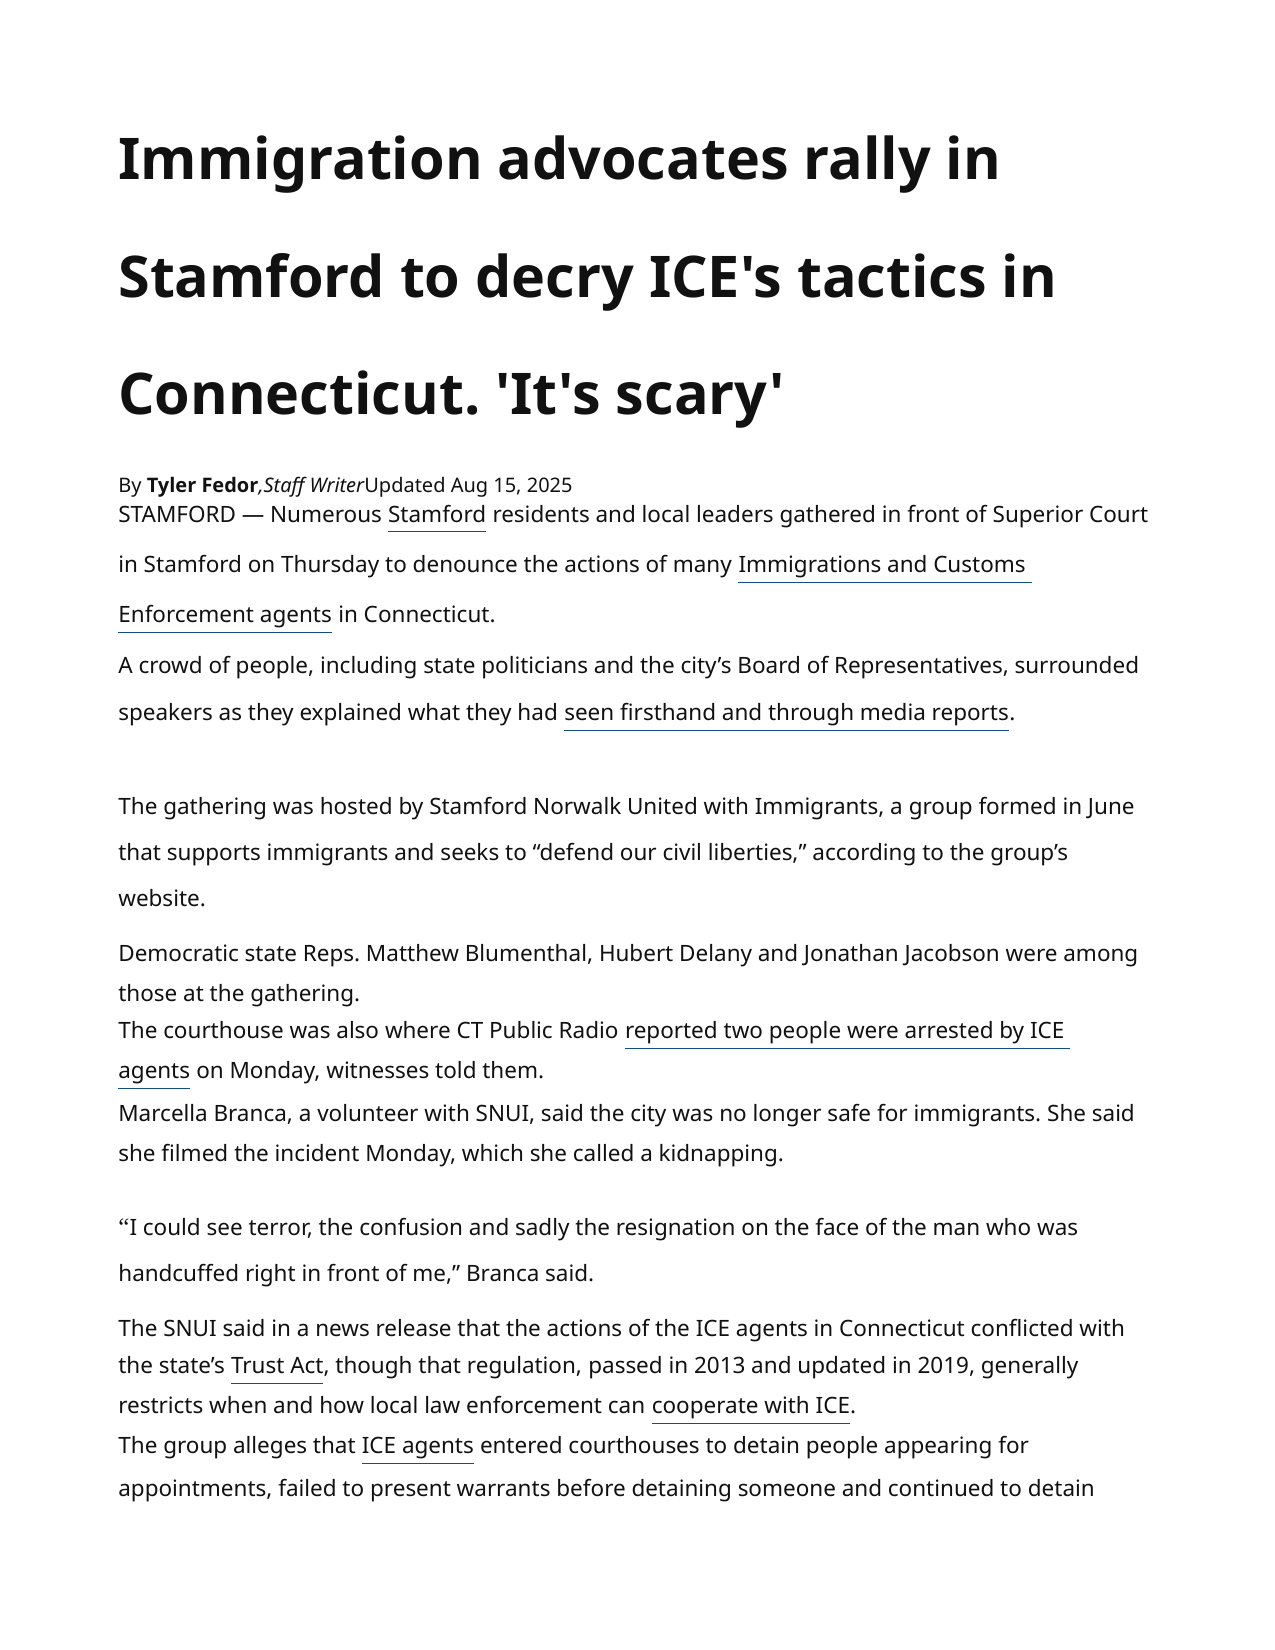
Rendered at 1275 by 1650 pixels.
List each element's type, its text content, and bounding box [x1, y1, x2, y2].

text The gathering was hosted by Stamford Norwalk United with Immigrants, a group formed in June that supports immigrants and seeks to “defend our civil liberties,” according to the group’s website. [118, 790, 1157, 913]
text By Tyler Fedor,Staff WriterUpdated Aug 15, 2025 [118, 471, 1157, 498]
text STAMFORD — Numerous Stamford residents and local leaders gathered in front of Superior Court in Stamford on Thursday to denounce the actions of many Immigrations and Customs Enforcement agents in Connecticut. [118, 498, 1157, 632]
text The courthouse was also where CT Public Radio reported two people were arrested by ICE agents on Monday, witnesses told them. [118, 1008, 1157, 1088]
text A crowd of people, including state politicians and the city’s Board of Representatives, surrounded speakers as they explained what they had seen firsthand and through media reports. [118, 649, 1157, 730]
subtitle Immigration advocates rally in Stamford to decry ICE's tactics in Connecticut. 'It's scary' [118, 118, 1157, 431]
text Democratic state Reps. Matthew Blumenthal, Hubert Delany and Jonathan Jacobson were among those at the gathering. [118, 928, 1157, 1008]
text “I could see terror, the confusion and sadly the resignation on the face of the man who was handcuffed right in front of me,” Branca said. [118, 1211, 1157, 1288]
text The group alleges that ICE agents entered courthouses to detain people appearing for appointments, failed to present warrants before detaining someone and continued to detain [118, 1423, 1157, 1503]
text Marcella Branca, a volunteer with SNUI, said the city was no longer safe for immigrants. She said she filmed the incident Monday, which she called a kidnapping. [118, 1088, 1157, 1168]
text The SNUI said in a news release that the actions of the ICE agents in Connecticut conflicted with the state’s Trust Act, though that regulation, passed in 2013 and updated in 2019, generally restricts when and how local law enforcement can cooperate with ICE. [118, 1303, 1157, 1423]
